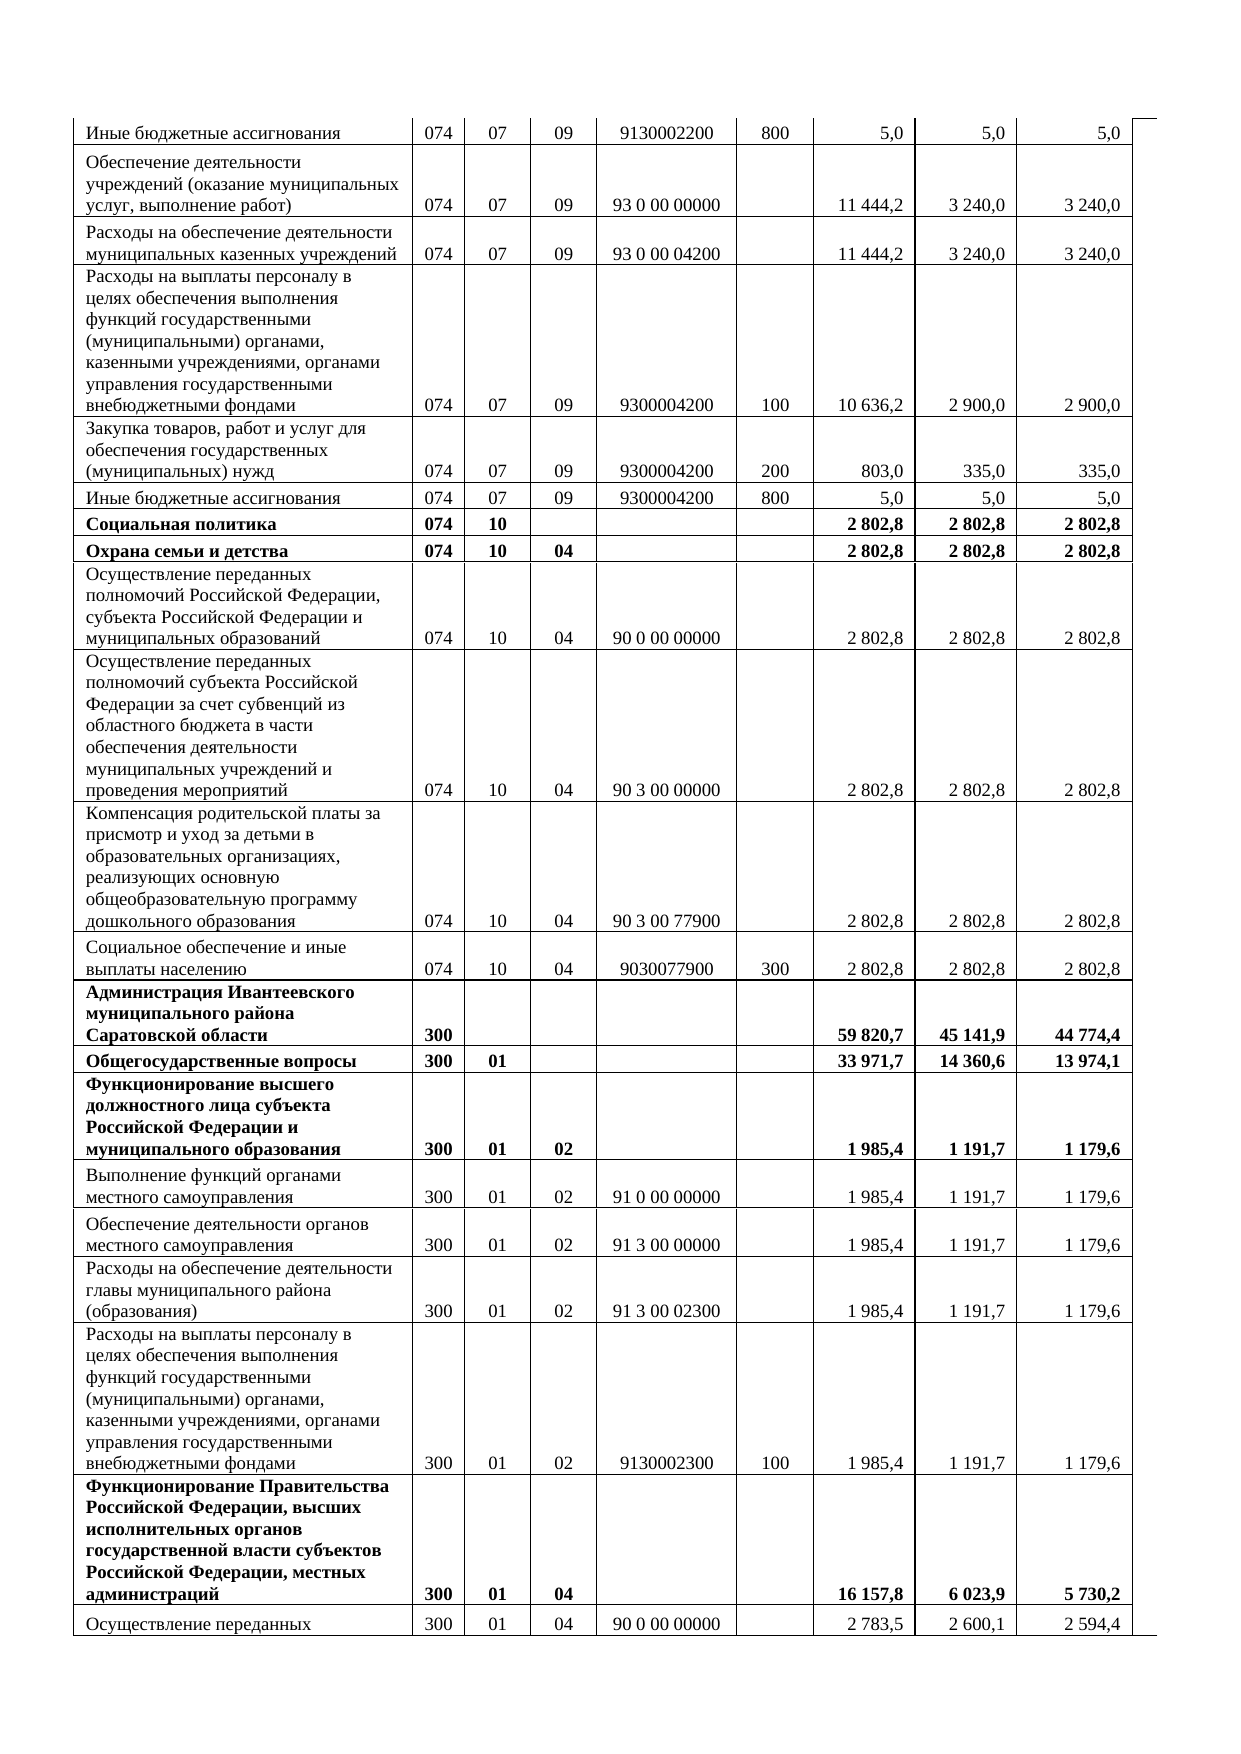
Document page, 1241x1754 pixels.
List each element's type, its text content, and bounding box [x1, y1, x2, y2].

table_cell 93 0 00 04200 [597, 217, 736, 264]
table_cell Расходы на выплаты персоналу в целях обеспечения выполнения функций государственными (муниципальными) органами, казенными учреждениями, органами управления государственными внебюджетными фондами [74, 1323, 412, 1474]
table_cell [1133, 1605, 1157, 1635]
table_cell [1133, 981, 1157, 1046]
table_cell [1133, 1475, 1157, 1605]
table_cell [597, 1046, 736, 1072]
table_cell 074 [413, 118, 464, 144]
table_cell Общегосударственные вопросы [74, 1046, 412, 1072]
table_cell [531, 1046, 596, 1072]
table_cell 074 [413, 536, 464, 561]
table_cell [465, 981, 530, 1045]
table_cell Осуществление переданных полномочий субъекта Российской Федерации за счет субвенций из областного бюджета в части обеспечения деятельности муниципальных учреждений и проведения мероприятий [74, 650, 412, 801]
table_cell 074 [413, 217, 464, 264]
table_cell Закупка товаров, работ и услуг для обеспечения государственных (муниципальных) нужд [74, 417, 412, 482]
table_cell 59 820,7 [814, 981, 914, 1045]
table_cell 07 [465, 417, 530, 482]
table_cell [1133, 1073, 1157, 1160]
table_cell 1 179,6 [1017, 1073, 1132, 1159]
table_cell 2 802,8 [814, 536, 914, 561]
table_cell [531, 981, 596, 1045]
table_cell [737, 145, 813, 216]
table_cell 3 240,0 [1017, 217, 1132, 264]
table_cell 2 802,8 [814, 563, 914, 649]
table_cell 04 [531, 1605, 596, 1635]
table_cell 1 179,6 [1017, 1323, 1132, 1474]
table_cell 5,0 [1017, 483, 1132, 508]
table_cell 300 [413, 1209, 464, 1256]
table_cell 300 [413, 1046, 464, 1072]
table_cell 800 [737, 483, 813, 508]
table_cell [1133, 536, 1157, 562]
table_cell [737, 1209, 813, 1256]
table_cell 09 [531, 118, 596, 144]
table_cell 90 0 00 00000 [597, 1605, 736, 1635]
table_cell [737, 509, 813, 535]
table_cell 90 3 00 77900 [597, 802, 736, 931]
table_cell 200 [737, 417, 813, 482]
table_cell 09 [531, 417, 596, 482]
table_cell 074 [413, 417, 464, 482]
table_cell 2 802,8 [916, 650, 1016, 801]
table_cell 2 802,8 [916, 802, 1016, 931]
table_cell [1133, 932, 1157, 981]
table_cell Иные бюджетные ассигнования [74, 483, 412, 508]
table_cell Охрана семьи и детства [74, 536, 412, 561]
table_cell 2 802,8 [916, 563, 1016, 649]
table_cell 10 [465, 932, 530, 979]
table_cell Выполнение функций органами местного самоуправления [74, 1160, 412, 1207]
table_cell 2 802,8 [814, 650, 914, 801]
table_cell 2 802,8 [1017, 509, 1132, 535]
table_cell 074 [413, 563, 464, 649]
table_cell Функционирование высшего должностного лица субъекта Российской Федерации и муниципального образования [74, 1073, 412, 1159]
table_cell 02 [531, 1160, 596, 1207]
table_cell [737, 802, 813, 931]
table_cell 9030077900 [597, 932, 736, 979]
table_cell 074 [413, 932, 464, 979]
table_cell [1133, 1209, 1157, 1257]
table_cell [1133, 1046, 1157, 1073]
table_cell 1 985,4 [814, 1073, 914, 1159]
table_cell 04 [531, 932, 596, 979]
table_cell 803,0 [814, 417, 914, 482]
table_cell 45 141,9 [916, 981, 1016, 1045]
table_cell 01 [465, 1046, 530, 1072]
table_cell 1 191,7 [916, 1209, 1016, 1256]
table_cell 074 [413, 802, 464, 931]
table_cell [597, 1475, 736, 1604]
table_cell 300 [413, 981, 464, 1045]
table_cell 90 3 00 00000 [597, 650, 736, 801]
table_cell 300 [413, 1475, 464, 1604]
table_cell 2 802,8 [1017, 932, 1132, 979]
table_cell 91 3 00 02300 [597, 1257, 736, 1322]
table_cell 01 [465, 1605, 530, 1635]
table_cell 2 802,8 [814, 509, 914, 535]
table_cell 300 [413, 1073, 464, 1159]
table_cell 1 985,4 [814, 1323, 914, 1474]
table_cell 5 730,2 [1017, 1475, 1132, 1604]
table_cell 2 802,8 [814, 802, 914, 931]
table_cell 02 [531, 1257, 596, 1322]
table_cell 2 802,8 [1017, 536, 1132, 561]
table_cell 2 900,0 [1017, 265, 1132, 416]
table_cell 91 0 00 00000 [597, 1160, 736, 1207]
table_cell 1 179,6 [1017, 1257, 1132, 1322]
table_cell 1 191,7 [916, 1160, 1016, 1207]
table_cell 01 [465, 1257, 530, 1322]
table_cell 04 [531, 1475, 596, 1604]
table_cell 02 [531, 1323, 596, 1474]
table_cell [737, 1160, 813, 1207]
table_cell 2 600,1 [916, 1605, 1016, 1635]
table_cell [1133, 265, 1157, 417]
table_cell 1 191,7 [916, 1073, 1016, 1159]
table_cell [737, 1073, 813, 1159]
table_cell 1 985,4 [814, 1160, 914, 1207]
table_cell 335,0 [1017, 417, 1132, 482]
table_cell 1 179,6 [1017, 1160, 1132, 1207]
table_cell [737, 981, 813, 1045]
table_cell 01 [465, 1209, 530, 1256]
table_cell 300 [737, 932, 813, 979]
table_cell 04 [531, 650, 596, 801]
table_cell [1133, 417, 1157, 483]
table_cell 10 [465, 563, 530, 649]
table_cell 14 360,6 [916, 1046, 1016, 1072]
table_cell 2 802,8 [916, 509, 1016, 535]
table_cell 074 [413, 145, 464, 216]
table_cell [737, 1257, 813, 1322]
table_cell 9300004200 [597, 483, 736, 508]
table_cell 300 [413, 1605, 464, 1635]
table_cell 93 0 00 00000 [597, 145, 736, 216]
table_cell [1133, 1160, 1157, 1208]
table_cell 11 444,2 [814, 217, 914, 264]
table_cell [737, 1605, 813, 1635]
table_cell 5,0 [916, 118, 1016, 144]
table_cell [1133, 119, 1157, 145]
table_cell 10 [465, 802, 530, 931]
table_cell [1133, 650, 1157, 802]
table_cell 16 157,8 [814, 1475, 914, 1604]
table_cell 10 [465, 650, 530, 801]
table_cell 2 802,8 [916, 536, 1016, 561]
table_cell 91 3 00 00000 [597, 1209, 736, 1256]
table_cell 2 802,8 [1017, 802, 1132, 931]
table_cell 07 [465, 145, 530, 216]
table_cell [737, 650, 813, 801]
table_cell 3 240,0 [916, 145, 1016, 216]
table_cell [597, 1073, 736, 1159]
table_cell [737, 1046, 813, 1072]
table_cell 90 0 00 00000 [597, 563, 736, 649]
table_cell 2 802,8 [1017, 563, 1132, 649]
table_cell 1 985,4 [814, 1257, 914, 1322]
table_cell 3 240,0 [916, 217, 1016, 264]
table_cell [737, 1475, 813, 1604]
table_cell 07 [465, 265, 530, 416]
table_cell 800 [737, 118, 813, 144]
table_cell 9130002300 [597, 1323, 736, 1474]
table_cell 09 [531, 483, 596, 508]
table_cell 02 [531, 1073, 596, 1159]
table_cell 2 802,8 [1017, 650, 1132, 801]
table_cell 100 [737, 1323, 813, 1474]
table_cell 1 985,4 [814, 1209, 914, 1256]
table_cell 09 [531, 265, 596, 416]
table_cell 1 191,7 [916, 1323, 1016, 1474]
table_cell Осуществление переданных [74, 1605, 412, 1635]
table_cell 6 023,9 [916, 1475, 1016, 1604]
table_cell 074 [413, 265, 464, 416]
table_cell Осуществление переданных полномочий Российской Федерации, субъекта Российской Федерации и муниципальных образований [74, 563, 412, 649]
table_cell 01 [465, 1475, 530, 1604]
table_cell [737, 536, 813, 561]
table_cell 07 [465, 217, 530, 264]
table_cell Иные бюджетные ассигнования [74, 118, 412, 144]
table_cell [1133, 483, 1157, 509]
table_cell 9130002200 [597, 118, 736, 144]
table_cell 2 783,5 [814, 1605, 914, 1635]
table_cell [1133, 1323, 1157, 1475]
table_cell 01 [465, 1160, 530, 1207]
table_cell 074 [413, 509, 464, 535]
table_cell [1133, 563, 1157, 650]
table_cell [1133, 145, 1157, 217]
table_cell 07 [465, 483, 530, 508]
table_cell 44 774,4 [1017, 981, 1132, 1045]
table_cell 1 179,6 [1017, 1209, 1132, 1256]
table_cell 33 971,7 [814, 1046, 914, 1072]
table_cell 074 [413, 483, 464, 508]
table_cell 3 240,0 [1017, 145, 1132, 216]
table_cell 074 [413, 650, 464, 801]
table_cell 2 900,0 [916, 265, 1016, 416]
table_cell 02 [531, 1209, 596, 1256]
table_cell Расходы на обеспечение деятельности муниципальных казенных учреждений [74, 217, 412, 264]
table_cell 09 [531, 217, 596, 264]
table_cell 5,0 [814, 118, 914, 144]
table_cell 07 [465, 118, 530, 144]
table_cell Компенсация родительской платы за присмотр и уход за детьми в образовательных организациях, реализующих основную общеобразовательную программу дошкольного образования [74, 802, 412, 931]
table_cell [1133, 509, 1157, 536]
table_cell 335,0 [916, 417, 1016, 482]
table_cell Расходы на выплаты персоналу в целях обеспечения выполнения функций государственными (муниципальными) органами, казенными учреждениями, органами управления государственными внебюджетными фондами [74, 265, 412, 416]
table_cell [1133, 802, 1157, 932]
table_cell 11 444,2 [814, 145, 914, 216]
table_cell [597, 536, 736, 561]
table_cell [737, 563, 813, 649]
table_cell 04 [531, 536, 596, 561]
table_cell 01 [465, 1323, 530, 1474]
table_cell [1133, 1257, 1157, 1323]
table_cell Функционирование Правительства Российской Федерации, высших исполнительных органов государственной власти субъектов Российской Федерации, местных администраций [74, 1475, 412, 1604]
table_cell 9300004200 [597, 417, 736, 482]
table_cell 300 [413, 1160, 464, 1207]
table_cell 100 [737, 265, 813, 416]
table_cell Расходы на обеспечение деятельности главы муниципального района (образования) [74, 1257, 412, 1322]
table_cell 2 594,4 [1017, 1605, 1132, 1635]
table_cell Администрация Ивантеевского муниципального района Саратовской области [74, 981, 412, 1045]
table_cell 09 [531, 145, 596, 216]
table_cell [737, 217, 813, 264]
table_cell 13 974,1 [1017, 1046, 1132, 1072]
table_cell [531, 509, 596, 535]
table_cell 5,0 [916, 483, 1016, 508]
table_cell [597, 509, 736, 535]
table_cell [1133, 217, 1157, 265]
table_cell 01 [465, 1073, 530, 1159]
table_cell 1 191,7 [916, 1257, 1016, 1322]
table_cell 2 802,8 [916, 932, 1016, 979]
table_cell 9300004200 [597, 265, 736, 416]
table_cell 300 [413, 1257, 464, 1322]
table_cell 5,0 [1017, 118, 1132, 144]
table_cell Социальная политика [74, 509, 412, 535]
table_cell 5,0 [814, 483, 914, 508]
table_cell 10 636,2 [814, 265, 914, 416]
table_cell 04 [531, 563, 596, 649]
table_cell Обеспечение деятельности учреждений (оказание муниципальных услуг, выполнение работ) [74, 145, 412, 216]
table_cell 2 802,8 [814, 932, 914, 979]
table_cell Обеспечение деятельности органов местного самоуправления [74, 1209, 412, 1256]
table_cell [597, 981, 736, 1045]
table_cell 04 [531, 802, 596, 931]
table_cell 10 [465, 509, 530, 535]
table_cell 10 [465, 536, 530, 561]
table_cell 300 [413, 1323, 464, 1474]
table_cell Социальное обеспечение и иные выплаты населению [74, 932, 412, 979]
